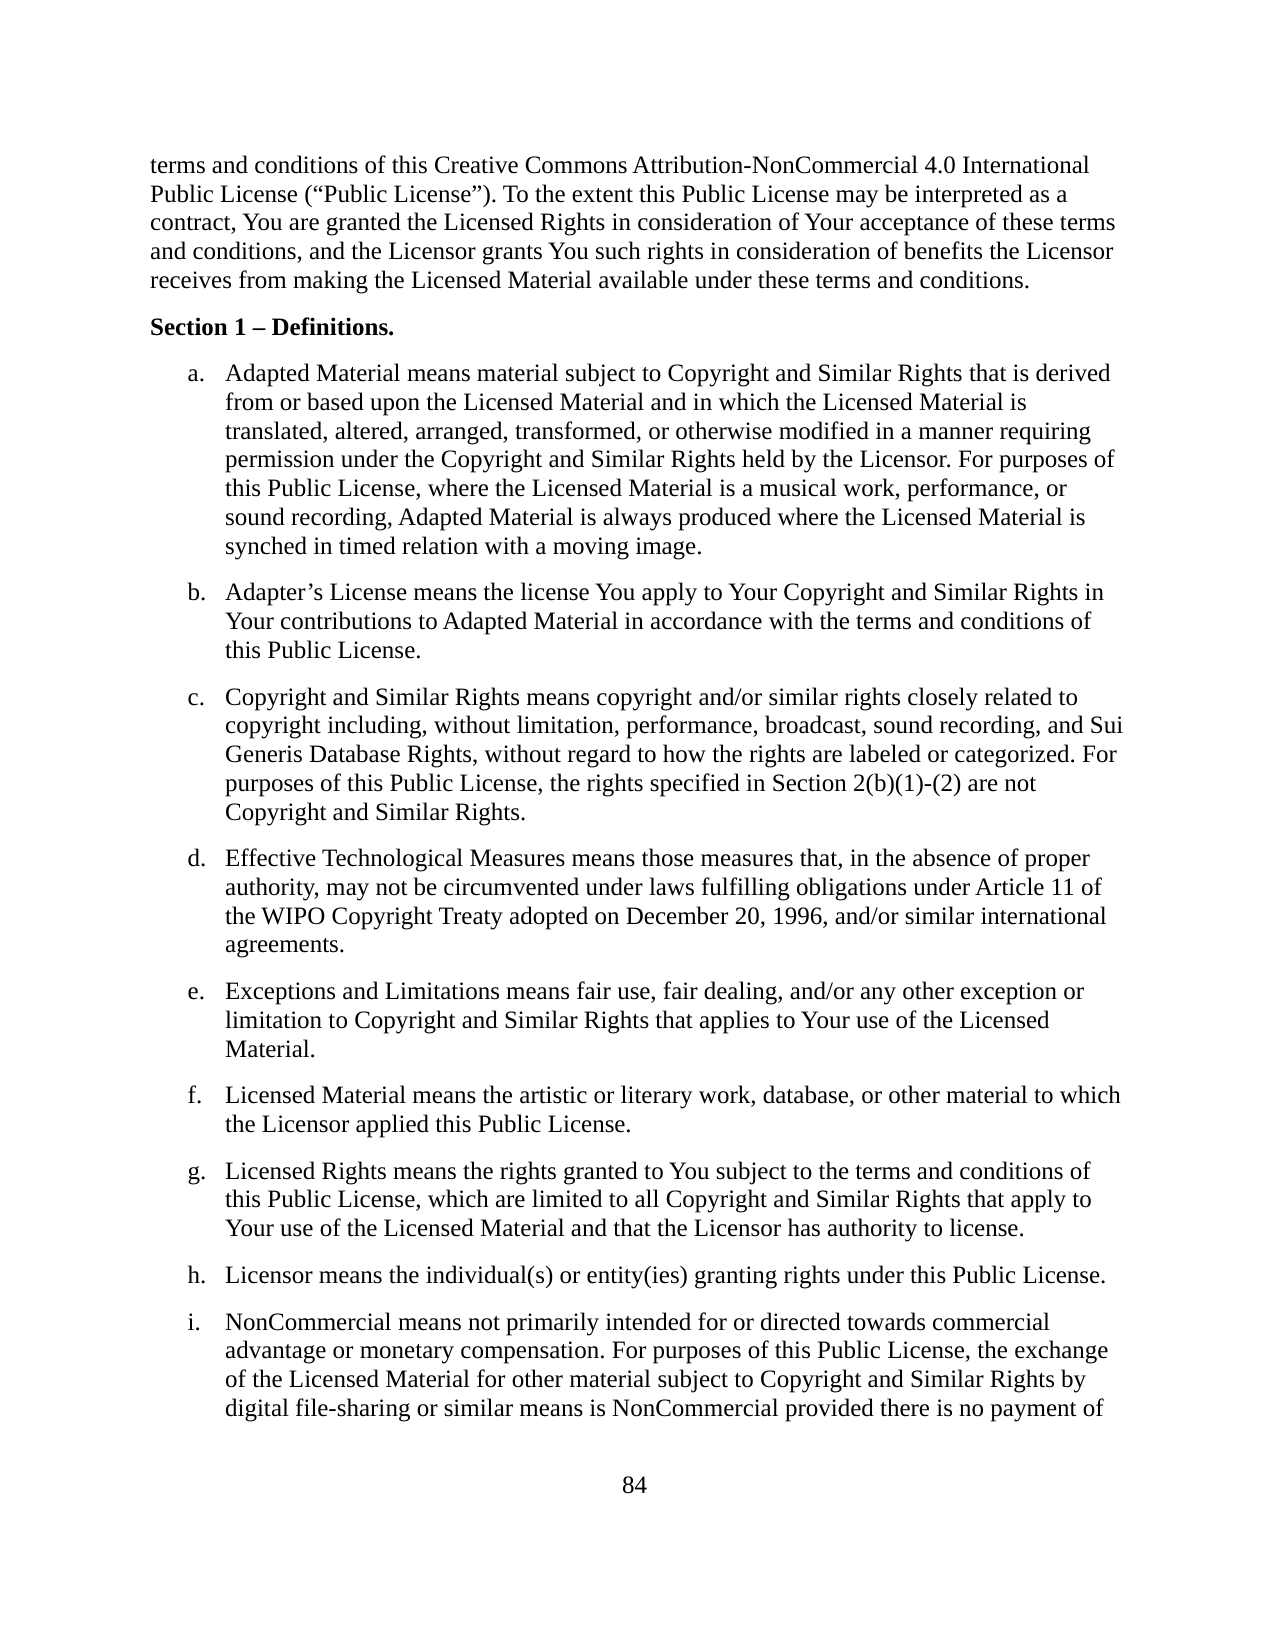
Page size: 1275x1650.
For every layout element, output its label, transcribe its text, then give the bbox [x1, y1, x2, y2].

list NonCommercial means not primarily intended for or directed towards commercial advantage or monetary compensation. For purposes of this Public License, the exchange of the Licensed Material for other material subject to Copyright and Similar Rights by digital file-sharing or similar means is NonCommercial provided there is no payment of [187, 1307, 1125, 1422]
list Effective Technological Measures means those measures that, in the absence of proper authority, may not be circumvented under laws fulfilling obligations under Article 11 of the WIPO Copyright Treaty adopted on December 20, 1996, and/or similar international agreements. [187, 843, 1125, 958]
list Licensed Rights means the rights granted to You subject to the terms and conditions of this Public License, which are limited to all Copyright and Similar Rights that apply to Your use of the Licensed Material and that the Licensor has authority to license. [187, 1156, 1125, 1242]
text terms and conditions of this Creative Commons Attribution-NonCommercial 4.0 International Public License (“Public License”). To the extent this Public License may be interpreted as a contract, You are granted the Licensed Rights in consideration of Your acceptance of these terms and conditions, and the Licensor grants You such rights in consideration of benefits the Licensor receives from making the Licensed Material available under these terms and conditions. [150, 150, 1125, 294]
list Exceptions and Limitations means fair use, fair dealing, and/or any other exception or limitation to Copyright and Similar Rights that applies to Your use of the Licensed Material. [187, 976, 1125, 1062]
text Section 1 – Definitions. [150, 312, 1125, 340]
list Copyright and Similar Rights means copyright and/or similar rights closely related to copyright including, without limitation, performance, broadcast, sound recording, and Sui Generis Database Rights, without regard to how the rights are labeled or categorized. For purposes of this Public License, the rights specified in Section 2(b)(1)-(2) are not Copyright and Similar Rights. [187, 682, 1125, 825]
list Licensor means the individual(s) or entity(ies) granting rights under this Public License. [187, 1260, 1125, 1289]
list Adapted Material means material subject to Copyright and Similar Rights that is derived from or based upon the Licensed Material and in which the Licensed Material is translated, altered, arranged, transformed, or otherwise modified in a manner requiring permission under the Copyright and Similar Rights held by the Licensor. For purposes of this Public License, where the Licensed Material is a musical work, performance, or sound recording, Adapted Material is always produced where the Licensed Material is synched in timed relation with a moving image. [187, 358, 1125, 559]
list Adapter’s License means the license You apply to Your Copyright and Similar Rights in Your contributions to Adapted Material in accordance with the terms and conditions of this Public License. [187, 577, 1125, 664]
list Licensed Material means the artistic or literary work, database, or other material to which the Licensor applied this Public License. [187, 1080, 1125, 1138]
